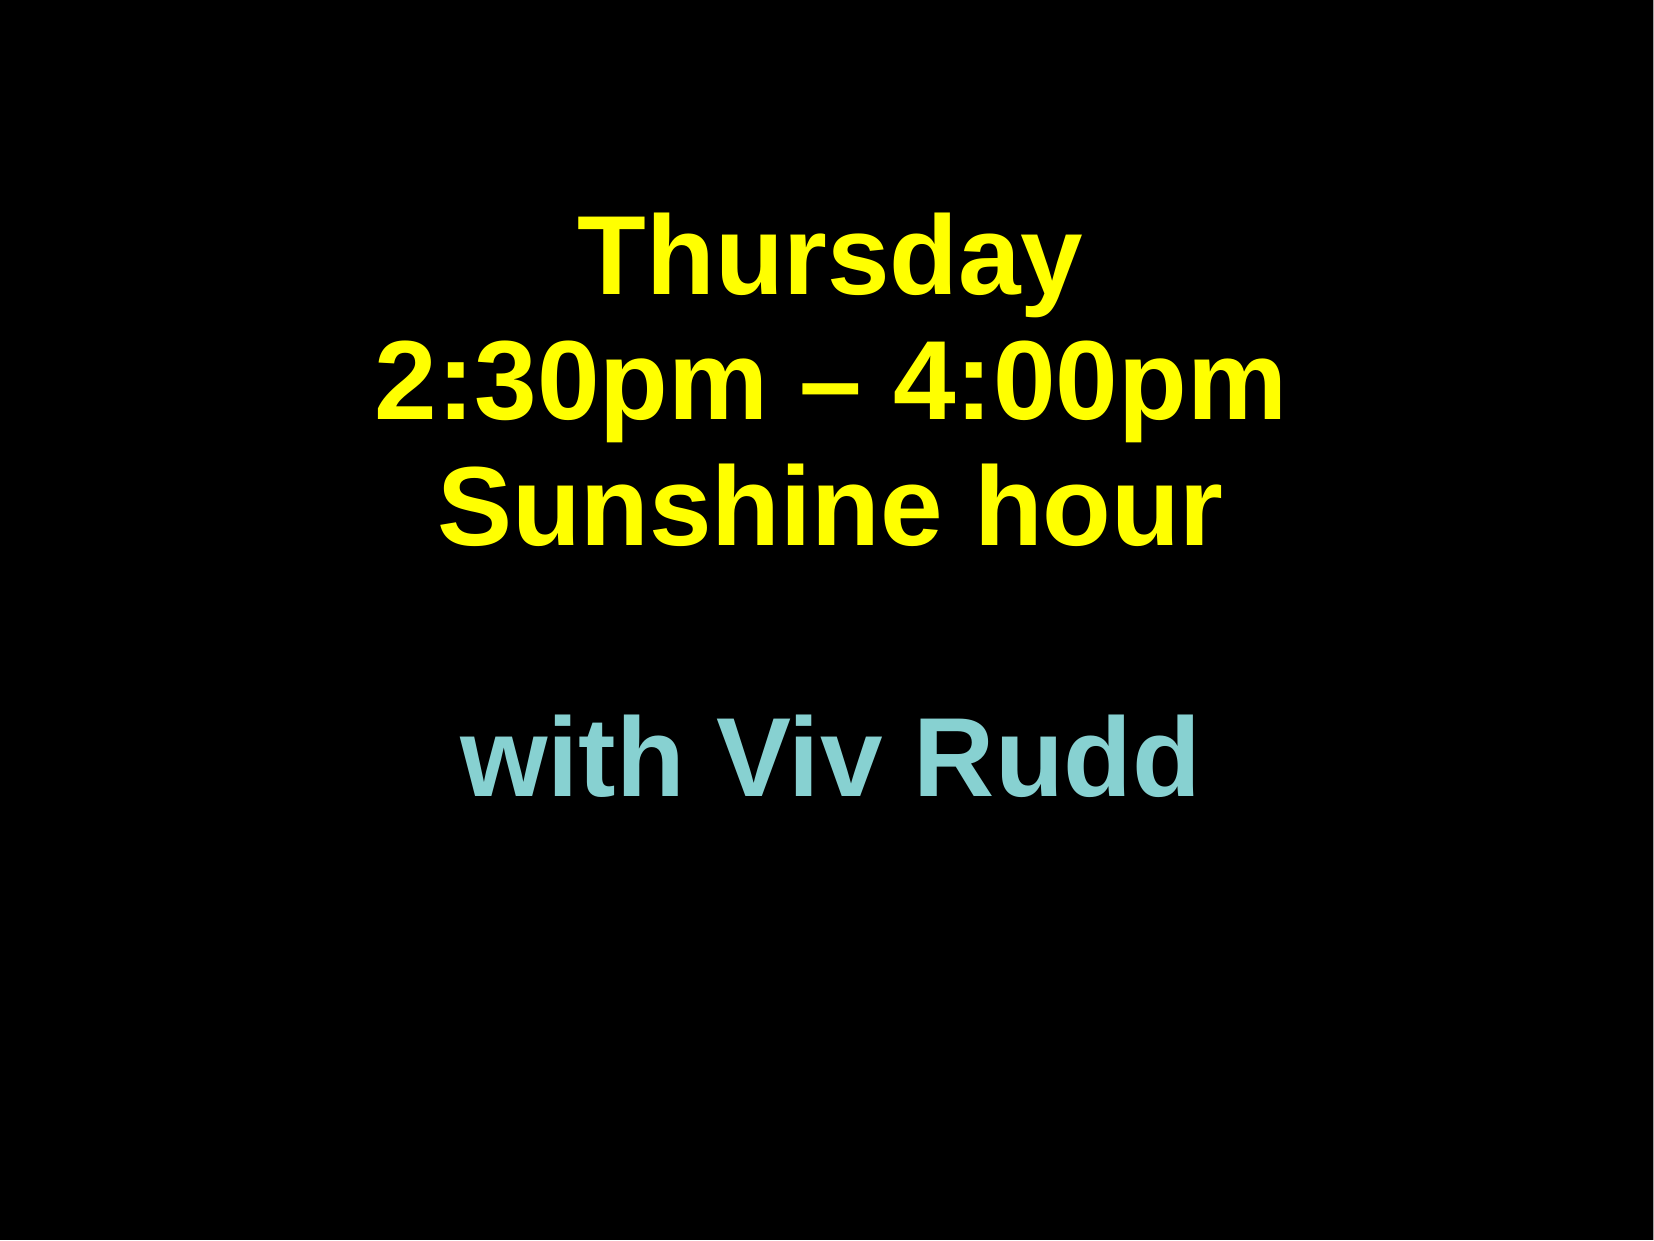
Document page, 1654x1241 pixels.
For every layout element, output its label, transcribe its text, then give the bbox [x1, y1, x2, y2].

text_box Thursday 2:30pm – 4:00pm Sunshine hour with Viv Rudd [59, 59, 1603, 1179]
